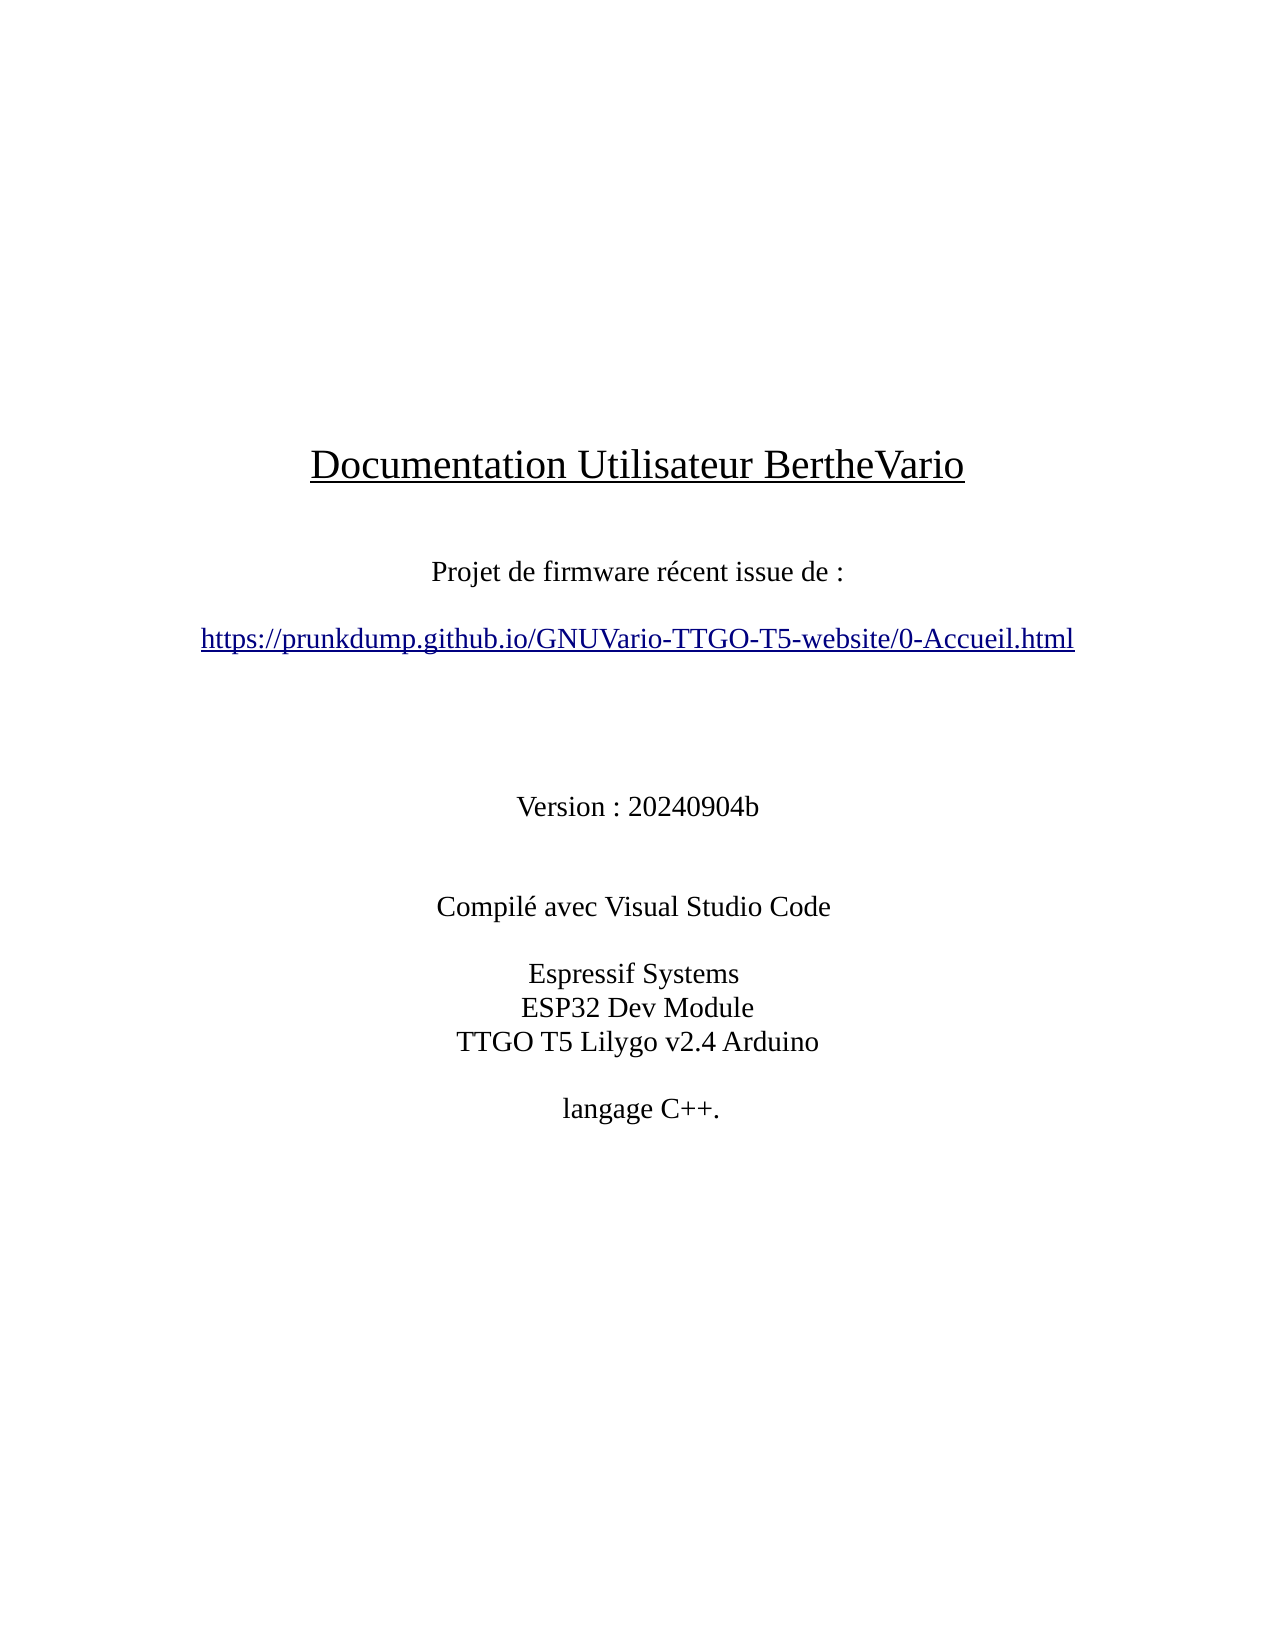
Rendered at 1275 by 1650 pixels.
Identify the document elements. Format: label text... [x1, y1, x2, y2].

text Espressif Systems [118, 957, 1157, 990]
text TTGO T5 Lilygo v2.4 Arduino [118, 1024, 1157, 1057]
text Version : 20240904b [118, 789, 1157, 822]
text langage C++. [118, 1091, 1157, 1124]
text Projet de firmware récent issue de : [118, 554, 1157, 588]
text https://prunkdump.github.io/GNUVario-TTGO-T5-website/0-Accueil.html [118, 621, 1157, 655]
text Documentation Utilisateur BertheVario [118, 439, 1157, 487]
text Compilé avec Visual Studio Code [118, 889, 1157, 923]
text ESP32 Dev Module [118, 990, 1157, 1024]
